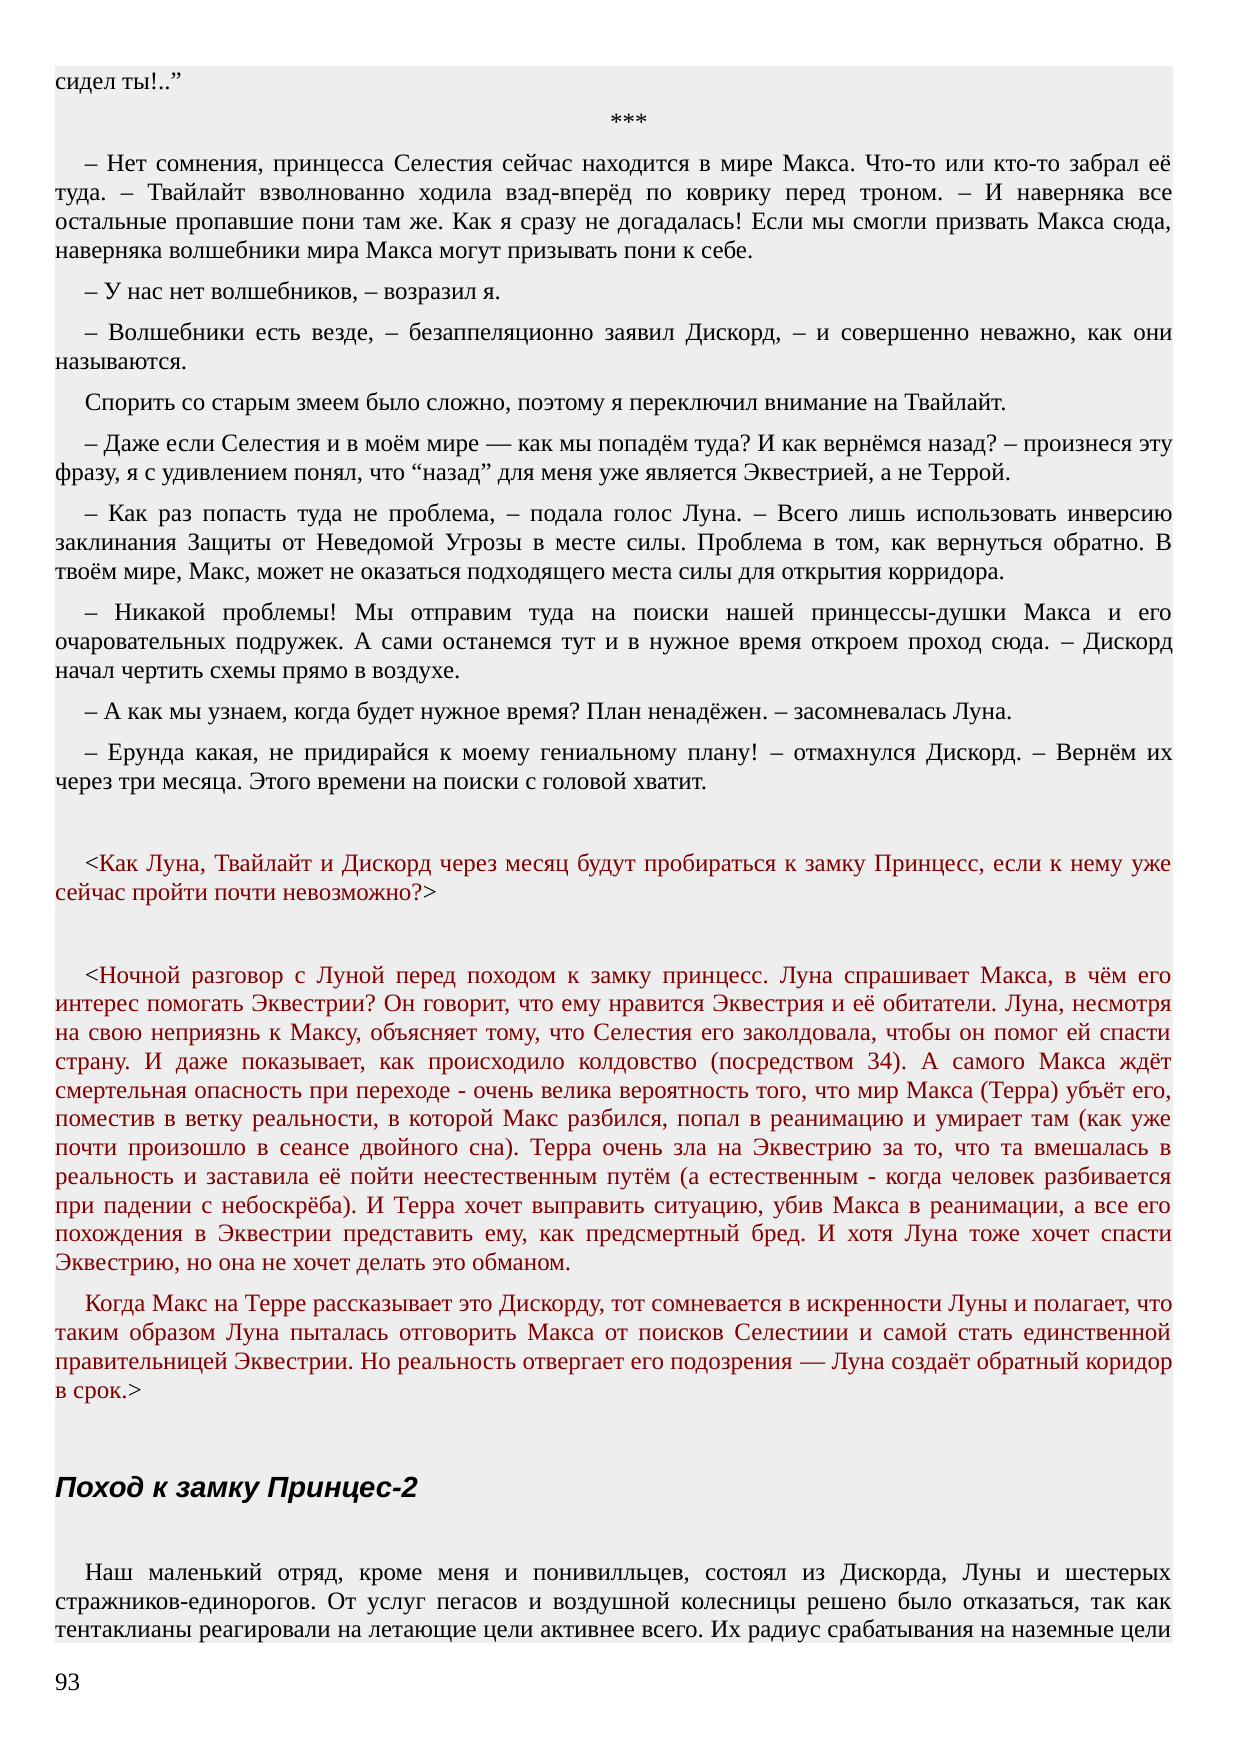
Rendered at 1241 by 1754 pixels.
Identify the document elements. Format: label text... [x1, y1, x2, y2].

text – Ерунда какая, не придирайся к моему гениальному плану! – отмахнулся Дискорд. – Вернём их через три месяца. Этого времени на поиски с головой хватит. [55, 737, 1173, 795]
text – Волшебники есть везде, – безаппеляционно заявил Дискорд, – и совершенно неважно, как они называются. [55, 317, 1173, 375]
text *** [55, 107, 1173, 136]
text Когда Макс на Терре рассказывает это Дискорду, тот сомневается в искренности Луны и полагает, что таким образом Луна пыталась отговорить Макса от поисков Селестиии и самой стать единственной правительницей Эквестрии. Но реальность отвергает его подозрения — Луна создаёт обратный коридор в срок.> [55, 1288, 1173, 1403]
text <Как Луна, Твайлайт и Дискорд через месяц будут пробираться к замку Принцесс, если к нему уже сейчас пройти почти невозможно?> [55, 848, 1173, 906]
text сидел ты!..” [55, 66, 1173, 95]
text – Никакой проблемы! Мы отправим туда на поиски нашей принцессы-душки Макса и его очаровательных подружек. А сами останемся тут и в нужное время откроем проход сюда. – Дискорд начал чертить схемы прямо в воздухе. [55, 597, 1173, 683]
text Спорить со старым змеем было сложно, поэтому я переключил внимание на Твайлайт. [55, 387, 1173, 416]
text – У нас нет волшебников, – возразил я. [55, 276, 1173, 305]
text <Ночной разговор с Луной перед походом к замку принцесс. Луна спрашивает Макса, в чём его интерес помогать Эквестрии? Он говорит, что ему нравится Эквестрия и её обитатели. Луна, несмотря на свою неприязнь к Максу, объясняет тому, что Селестия его заколдовала, чтобы он помог ей спасти страну. И даже показывает, как происходило колдовство (посредством 34). А самого Макса ждёт смертельная опасность при переходе - очень велика вероятность того, что мир Макса (Терра) убъёт его, поместив в ветку реальности, в которой Макс разбился, попал в реанимацию и умирает там (как уже почти произошло в сеансе двойного сна). Терра очень зла на Эквестрию за то, что та вмешалась в реальность и заставила её пойти неестественным путём (а естественным - когда человек разбивается при падении с небоскрёба). И Терра хочет выправить ситуацию, убив Макса в реанимации, а все его похождения в Эквестрии представить ему, как предсмертный бред. И хотя Луна тоже хочет спасти Эквестрию, но она не хочет делать это обманом. [55, 960, 1173, 1276]
text – Даже если Селестия и в моём мире — как мы попадём туда? И как вернёмся назад? – произнеся эту фразу, я с удивлением понял, что “назад” для меня уже является Эквестрией, а не Террой. [55, 428, 1173, 486]
text Наш маленький отряд, кроме меня и понивилльцев, состоял из Дискорда, Луны и шестерых стражников-единорогов. От услуг пегасов и воздушной колесницы решено было отказаться, так как тентаклианы реагировали на летающие цели активнее всего. Их радиус срабатывания на наземные цели [55, 1557, 1173, 1643]
subtitle Поход к замку Принцес-2 [55, 1470, 1173, 1503]
text – А как мы узнаем, когда будет нужное время? План ненадёжен. – засомневалась Луна. [55, 696, 1173, 725]
text – Нет сомнения, принцесса Селестия сейчас находится в мире Макса. Что-то или кто-то забрал её туда. – Твайлайт взволнованно ходила взад-вперёд по коврику перед троном. – И наверняка все остальные пропавшие пони там же. Как я сразу не догадалась! Если мы смогли призвать Макса сюда, наверняка волшебники мира Макса могут призывать пони к себе. [55, 148, 1173, 263]
text – Как раз попасть туда не проблема, – подала голос Луна. – Всего лишь использовать инверсию заклинания Защиты от Неведомой Угрозы в месте силы. Проблема в том, как вернуться обратно. В твоём мире, Макс, может не оказаться подходящего места силы для открытия корридора. [55, 498, 1173, 585]
